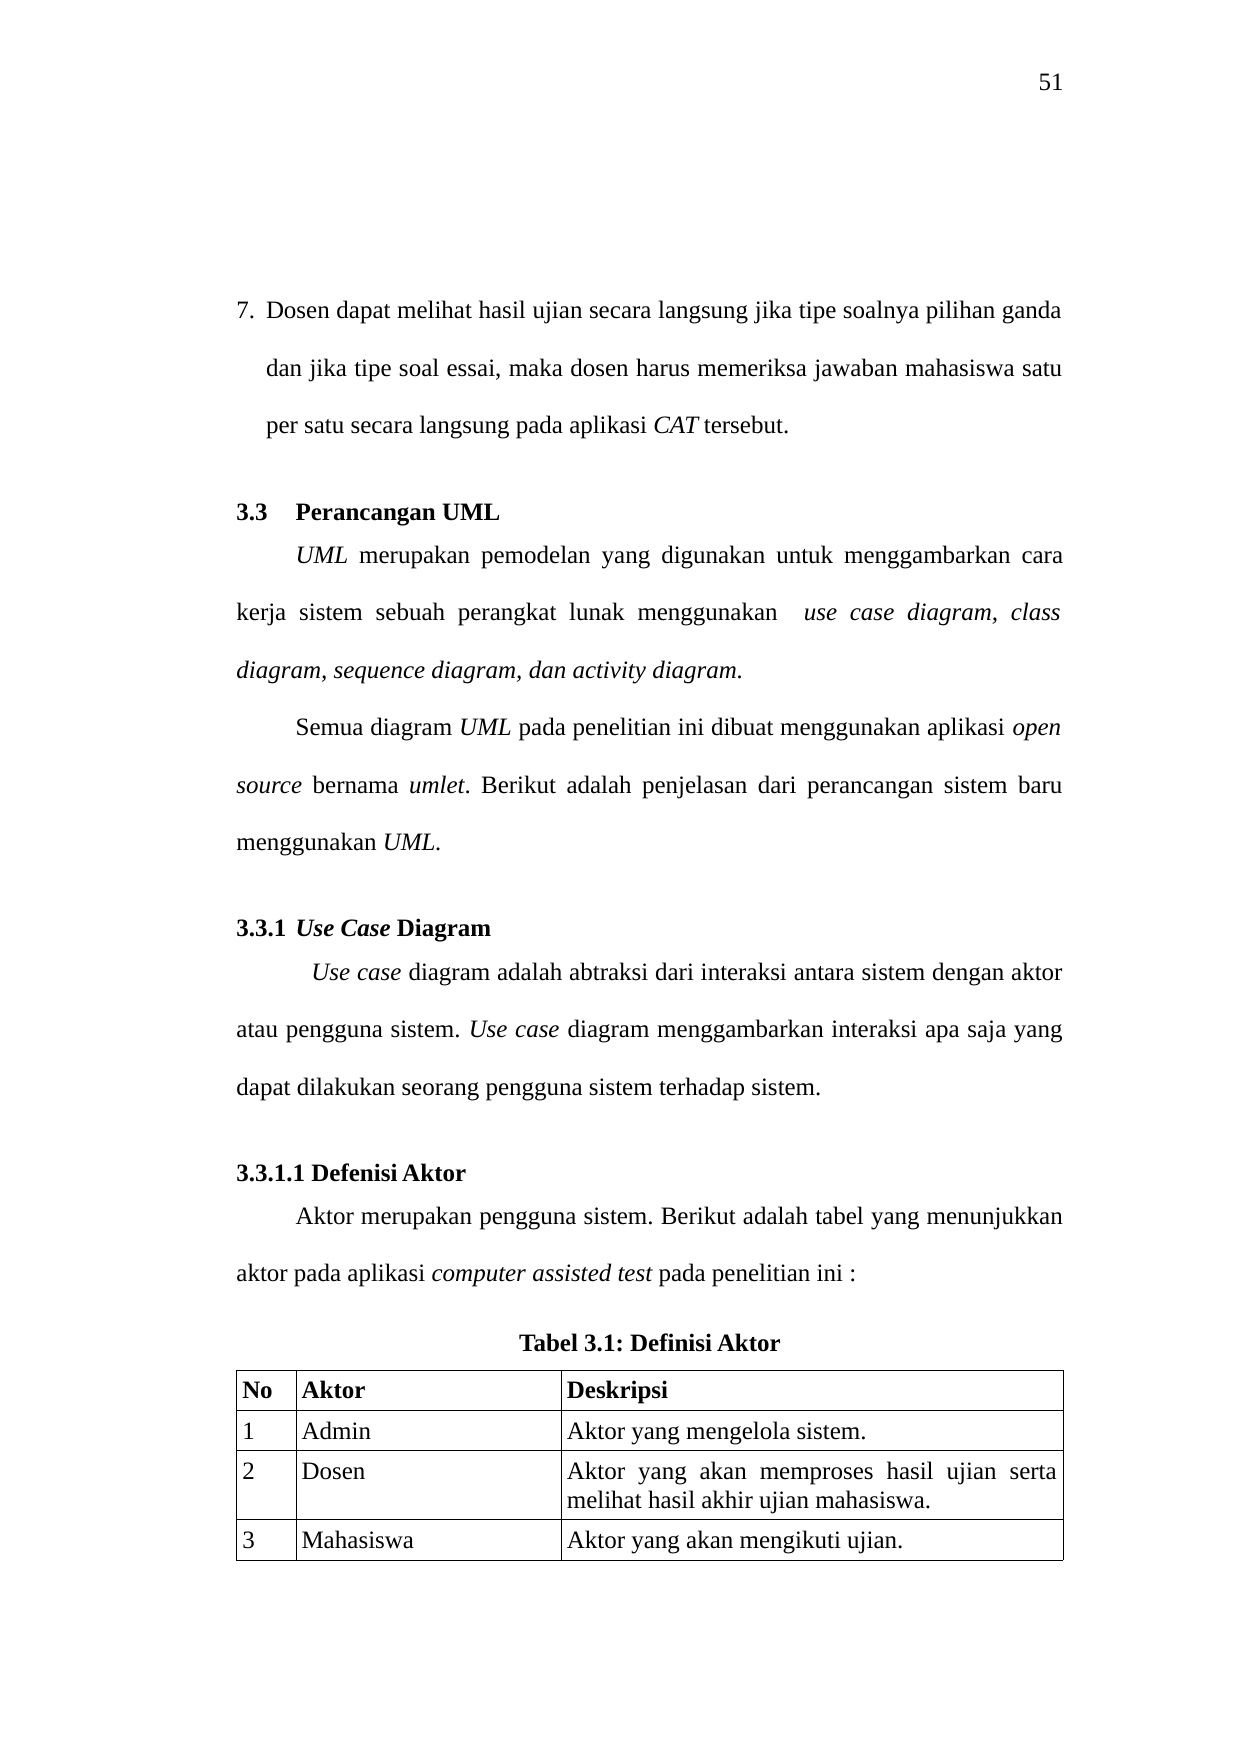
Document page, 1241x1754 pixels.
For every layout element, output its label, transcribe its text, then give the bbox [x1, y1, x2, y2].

text Tabel 3.1: Definisi Aktor [236, 1328, 1063, 1357]
table_cell Dosen [297, 1451, 561, 1519]
table_cell 3 [237, 1520, 296, 1560]
table_cell Aktor yang mengelola sistem. [562, 1411, 1063, 1450]
subtitle 3.3.1.1 Defenisi Aktor [236, 1158, 1063, 1187]
table_cell Mahasiswa [297, 1520, 561, 1560]
table_cell Admin [297, 1411, 561, 1450]
table_cell Aktor yang akan memproses hasil ujian serta melihat hasil akhir ujian mahasiswa. [562, 1451, 1063, 1519]
table_header No [237, 1371, 296, 1410]
text UML merupakan pemodelan yang digunakan untuk menggambarkan cara kerja sistem sebuah perangkat lunak menggunakan use case diagram, class diagram, sequence diagram, dan activity diagram. [236, 540, 1063, 683]
subtitle 3.3 Perancangan UML [236, 497, 1063, 525]
table_cell Aktor yang akan mengikuti ujian. [562, 1520, 1063, 1560]
text Aktor merupakan pengguna sistem. Berikut adalah tabel yang menunjukkan aktor pada aplikasi computer assisted test pada penelitian ini : [236, 1201, 1063, 1287]
table_cell 2 [237, 1451, 296, 1519]
table_header Deskripsi [562, 1371, 1063, 1410]
list Dosen dapat melihat hasil ujian secara langsung jika tipe soalnya pilihan ganda dan jika tipe soal essai, maka dosen harus memeriksa jawaban mahasiswa satu per satu secara langsung pada aplikasi CAT tersebut. [236, 295, 1063, 439]
subtitle 3.3.1 Use Case Diagram [236, 913, 1063, 942]
table_header Aktor [297, 1371, 561, 1410]
text Use case diagram adalah abtraksi dari interaksi antara sistem dengan aktor atau pengguna sistem. Use case diagram menggambarkan interaksi apa saja yang dapat dilakukan seorang pengguna sistem terhadap sistem. [236, 957, 1063, 1100]
text Semua diagram UML pada penelitian ini dibuat menggunakan aplikasi open source bernama umlet. Berikut adalah penjelasan dari perancangan sistem baru menggunakan UML. [236, 712, 1063, 856]
table_cell 1 [237, 1411, 296, 1450]
